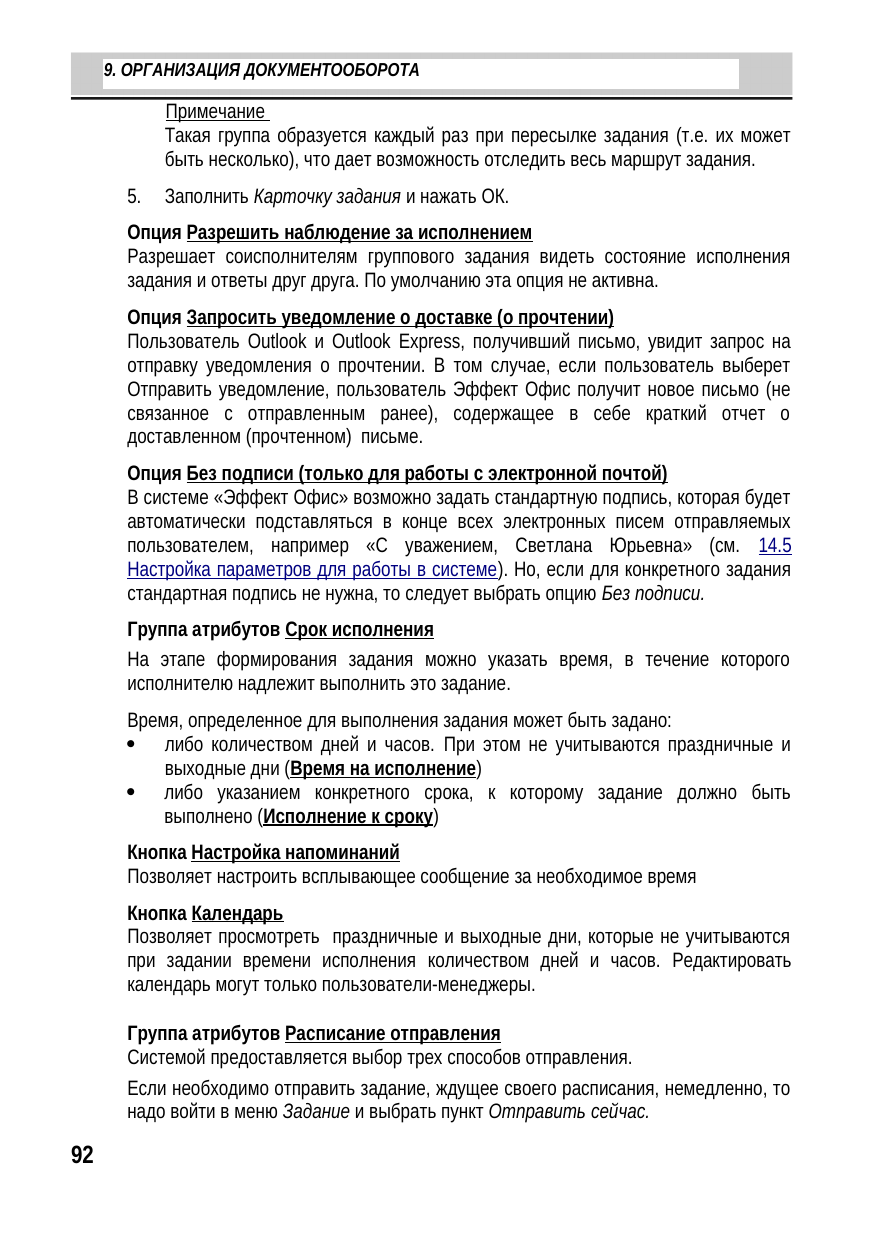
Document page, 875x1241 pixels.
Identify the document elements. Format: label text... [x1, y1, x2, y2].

subtitle Группа атрибутов Расписание отправления [127, 1021, 791, 1045]
text Если необходимо отправить задание, ждущее своего расписания, немедленно, то надо войти в меню Задание и выбрать пункт Отправить сейчас. [127, 1075, 791, 1123]
text На этапе формирования задания можно указать время, в течение которого исполнителю надлежит выполнить это задание. [127, 647, 791, 695]
text Примечание [165, 100, 791, 123]
text Системой предоставляется выбор трех способов отправления. [127, 1045, 791, 1069]
text Позволяет настроить всплывающее сообщение за необходимое время [127, 864, 791, 888]
text Опция Разрешить наблюдение за исполнением [127, 220, 791, 244]
list либо указанием конкретного срока, к которому задание должно быть выполнено (Исполнение к сроку) [127, 779, 791, 827]
subtitle Группа атрибутов Срок исполнения [127, 617, 791, 641]
text Пользователь Outlook и Outlook Express, получивший письмо, увидит запрос на отправку уведомления о прочтении. В том случае, если пользователь выберет Отправить уведомление, пользователь Эффект Офис получит новое письмо (не связанное с отправленным ранее), содержащее в себе краткий отчет о доставленном (прочтенном) письме. [127, 328, 791, 448]
text Разрешает соисполнителям группового задания видеть состояние исполнения задания и ответы друг друга. По умолчанию эта опция не активна. [127, 244, 791, 292]
text Опция Запросить уведомление о доставке (о прочтении) [127, 304, 791, 328]
text Кнопка Настройка напоминаний [127, 840, 791, 864]
list либо количеством дней и часов. При этом не учитываются праздничные и выходные дни (Время на исполнение) [127, 732, 791, 779]
text Позволяет просмотреть праздничные и выходные дни, которые не учитываются при задании времени исполнения количеством дней и часов. Редактировать календарь могут только пользователи-менеджеры. [127, 924, 791, 996]
text Опция Без подписи (только для работы с электронной почтой) [127, 461, 791, 485]
text Время, определенное для выполнения задания может быть задано: [127, 708, 791, 732]
text В системе «Эффект Офис» возможно задать стандартную подпись, которая будет автоматически подставляться в конце всех электронных писем отправляемых пользователем, например «С уважением, Светлана Юрьевна» (см. 14.5 Настройка параметров для работы в системе). Но, если для конкретного задания стандартная подпись не нужна, то следует выбрать опцию Без подписи. [127, 485, 791, 604]
text Такая группа образуется каждый раз при пересылке задания (т.е. их может быть несколько), что дает возможность отследить весь маршрут задания. [164, 123, 791, 171]
text Кнопка Календарь [127, 900, 791, 924]
list Заполнить Карточку задания и нажать ОК. [127, 184, 791, 208]
